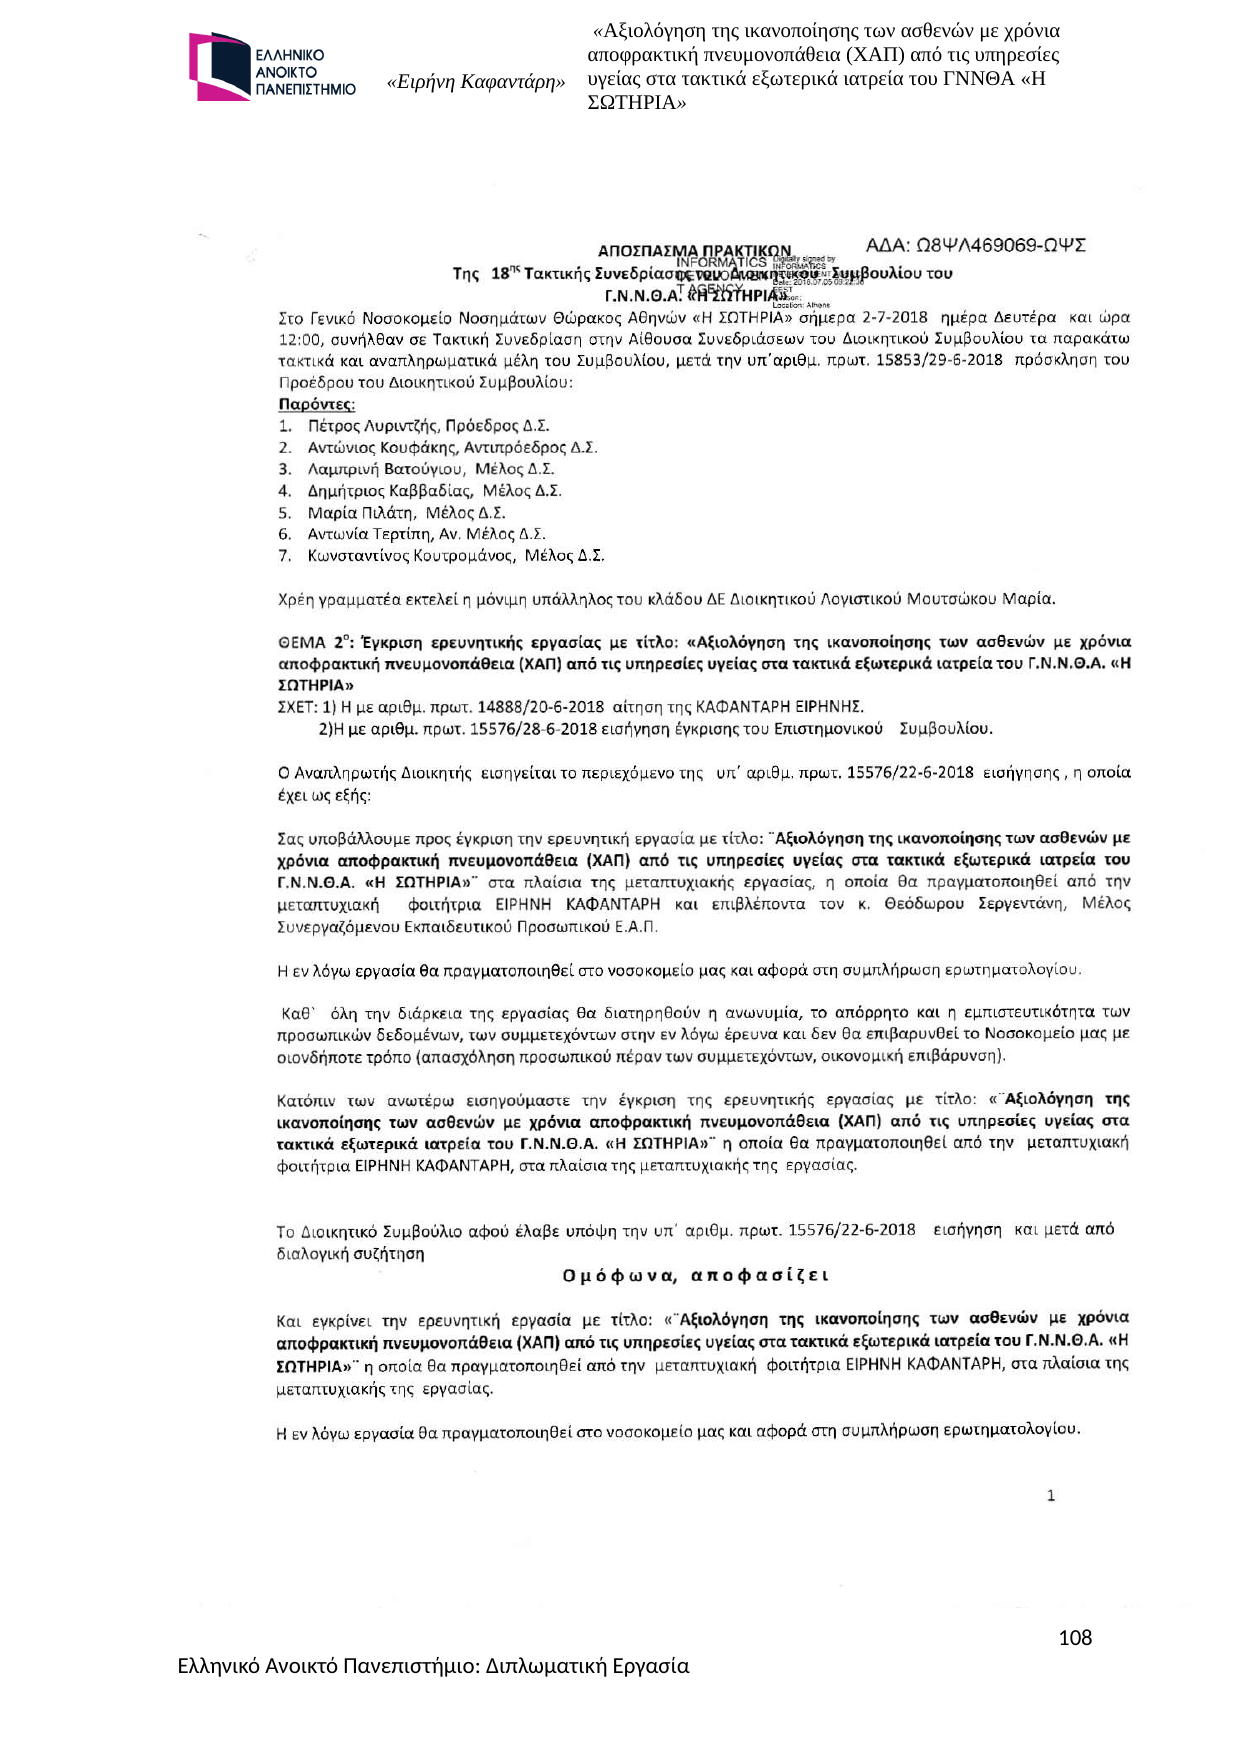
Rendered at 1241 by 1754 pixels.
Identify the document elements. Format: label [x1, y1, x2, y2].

picture [189, 32, 356, 101]
